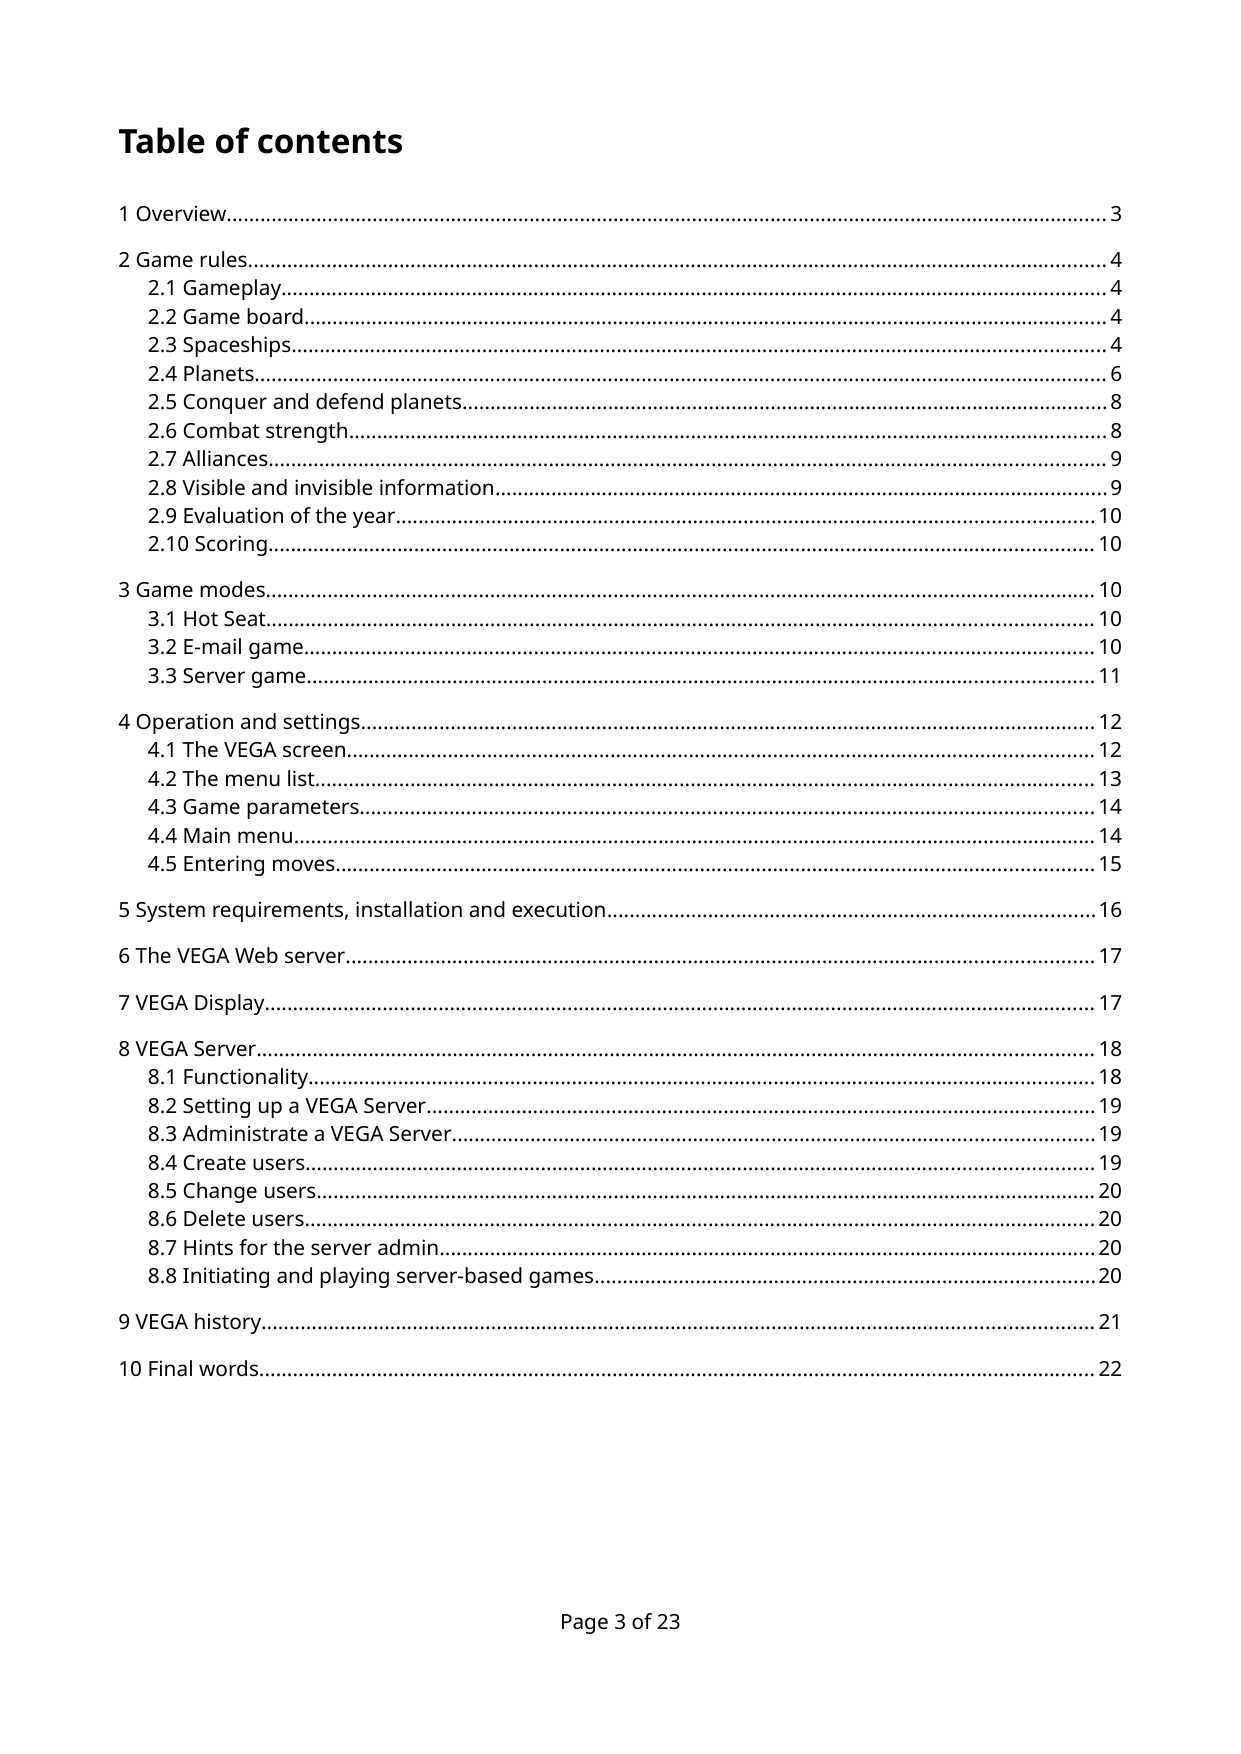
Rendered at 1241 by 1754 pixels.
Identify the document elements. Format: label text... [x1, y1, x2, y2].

text 6 The VEGA Web server 17 [118, 942, 1122, 970]
text 8.2 Setting up a VEGA Server 19 [148, 1091, 1122, 1119]
text 3.3 Server game 11 [148, 661, 1122, 689]
text 3 Game modes 10 [118, 576, 1122, 604]
text 4 Operation and settings 12 [118, 707, 1122, 736]
text 4.3 Game parameters 14 [148, 792, 1122, 821]
text 2 Game rules 4 [118, 245, 1122, 273]
text 8.3 Administrate a VEGA Server 19 [148, 1119, 1122, 1148]
text 8.6 Delete users 20 [148, 1204, 1122, 1233]
text 4.1 The VEGA screen 12 [148, 736, 1122, 764]
text 5 System requirements, installation and execution 16 [118, 895, 1122, 924]
text 2.10 Scoring 10 [148, 529, 1122, 558]
text 8 VEGA Server 18 [118, 1034, 1122, 1062]
text 2.6 Combat strength 8 [148, 416, 1122, 444]
text 2.3 Spaceships 4 [148, 330, 1122, 359]
text 8.4 Create users 19 [148, 1148, 1122, 1176]
text 2.8 Visible and invisible information 9 [148, 473, 1122, 501]
text 2.1 Gameplay 4 [148, 273, 1122, 302]
text 10 Final words 22 [118, 1354, 1122, 1382]
text 2.4 Planets 6 [148, 359, 1122, 387]
subtitle Table of contents [118, 118, 1122, 163]
text 2.2 Game board 4 [148, 302, 1122, 330]
text 2.9 Evaluation of the year 10 [148, 501, 1122, 529]
text 8.7 Hints for the server admin 20 [148, 1233, 1122, 1261]
text 8.8 Initiating and playing server-based games 20 [148, 1261, 1122, 1290]
text 8.5 Change users 20 [148, 1176, 1122, 1204]
text 3.2 E-mail game 10 [148, 632, 1122, 661]
text 4.5 Entering moves 15 [148, 849, 1122, 878]
text 2.5 Conquer and defend planets 8 [148, 387, 1122, 416]
text 4.4 Main menu 14 [148, 821, 1122, 849]
text 3.1 Hot Seat 10 [148, 604, 1122, 632]
text 2.7 Alliances 9 [148, 444, 1122, 473]
text 8.1 Functionality 18 [148, 1062, 1122, 1091]
text 1 Overview 3 [118, 199, 1122, 227]
text 7 VEGA Display 17 [118, 988, 1122, 1016]
text 4.2 The menu list 13 [148, 764, 1122, 792]
text 9 VEGA history 21 [118, 1307, 1122, 1336]
